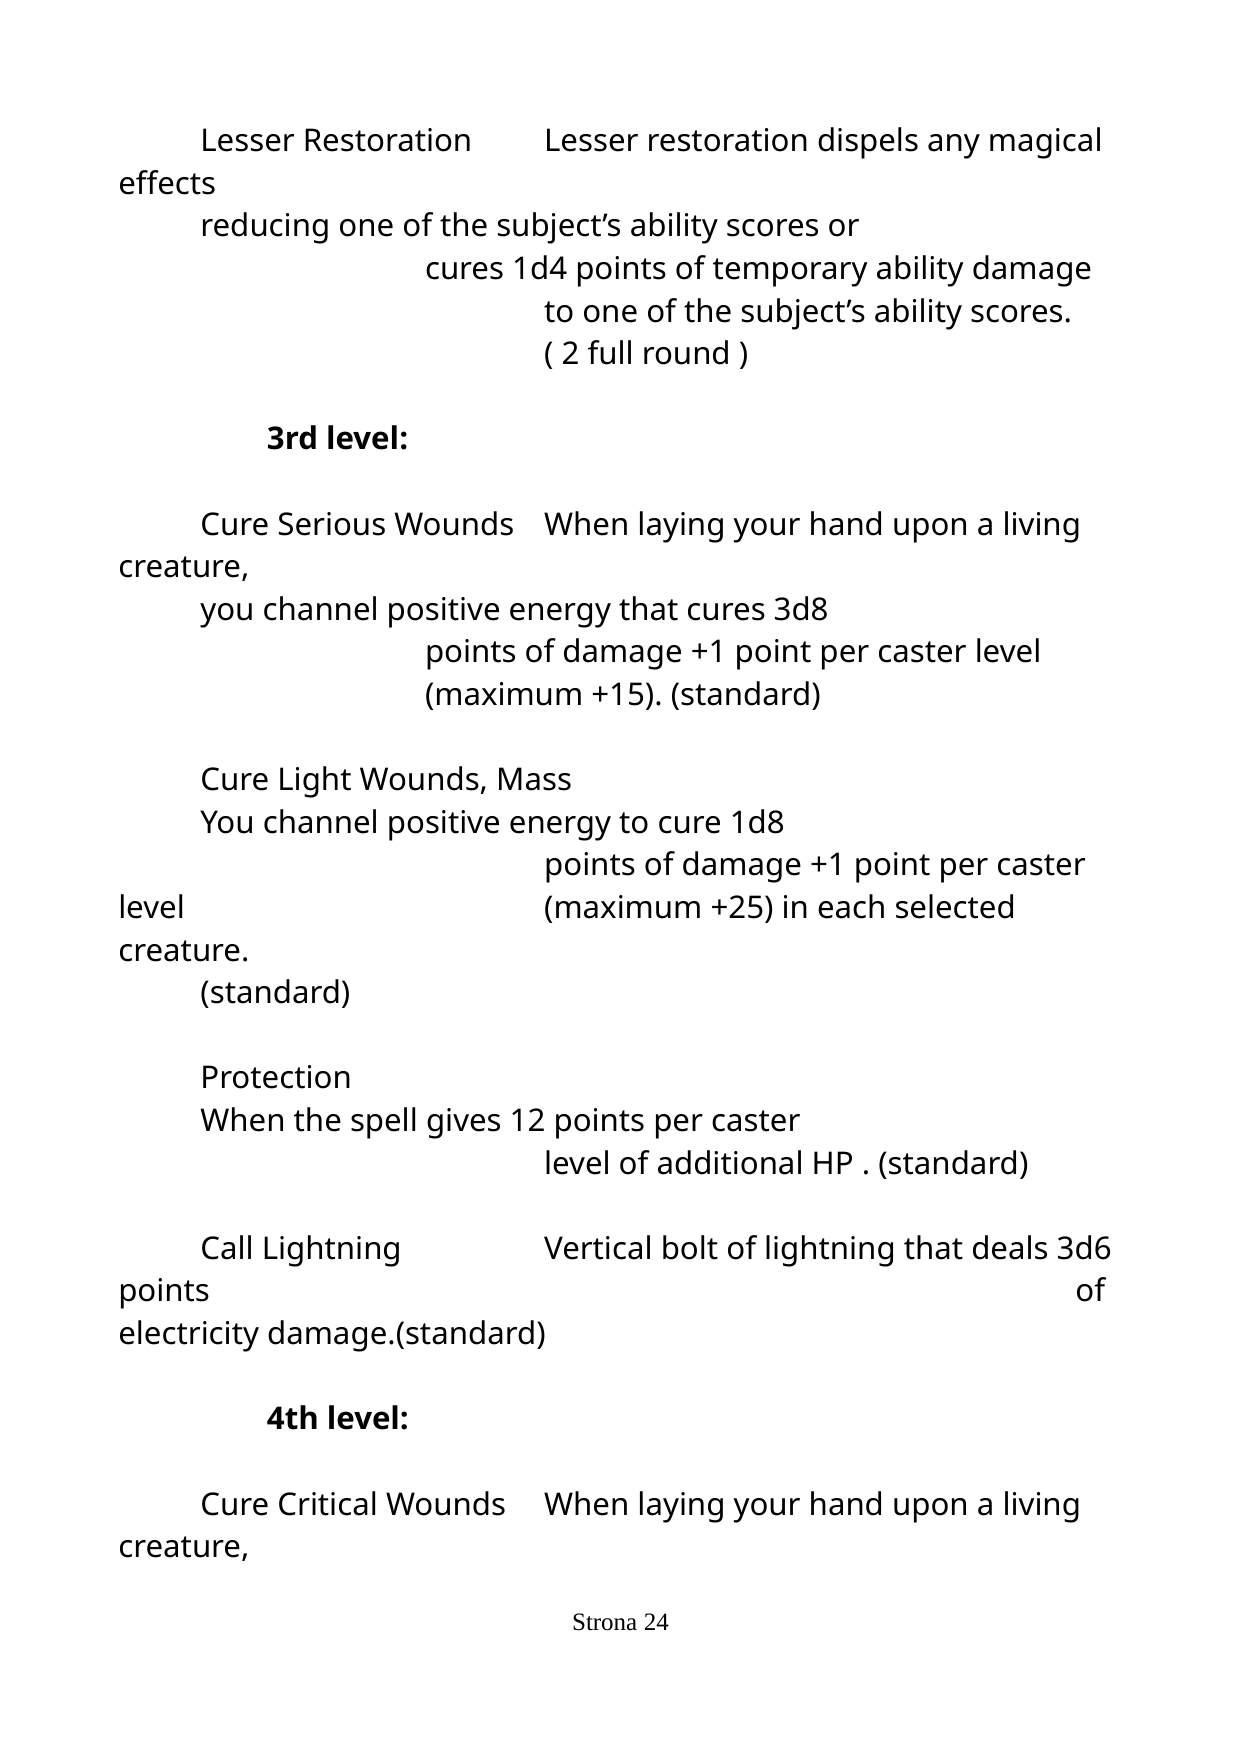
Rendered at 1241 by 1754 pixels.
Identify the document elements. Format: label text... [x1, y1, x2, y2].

text Protection When the spell gives 12 points per caster level of additional HP . (standard) [118, 1055, 1122, 1183]
text Lesser Restoration Lesser restoration dispels any magical effects reducing one of the subject’s ability scores or cures 1d4 points of temporary ability damage to one of the subject’s ability scores. [118, 118, 1122, 331]
text Cure Serious Wounds When laying your hand upon a living creature, you channel positive energy that cures 3d8 points of damage +1 point per caster level (maximum +15). (standard) [118, 502, 1122, 714]
text 4th level: [118, 1396, 1122, 1439]
text 3rd level: [118, 416, 1122, 459]
text Cure Light Wounds, Mass You channel positive energy to cure 1d8 points of damage +1 point per caster level (maximum +25) in each selected creature. (standard) [118, 757, 1122, 1013]
text Cure Critical Wounds When laying your hand upon a living creature, [118, 1481, 1122, 1567]
text Call Lightning Vertical bolt of lightning that deals 3d6 points of electricity damage.(standard) [118, 1226, 1122, 1354]
text ( 2 full round ) [118, 331, 1122, 374]
